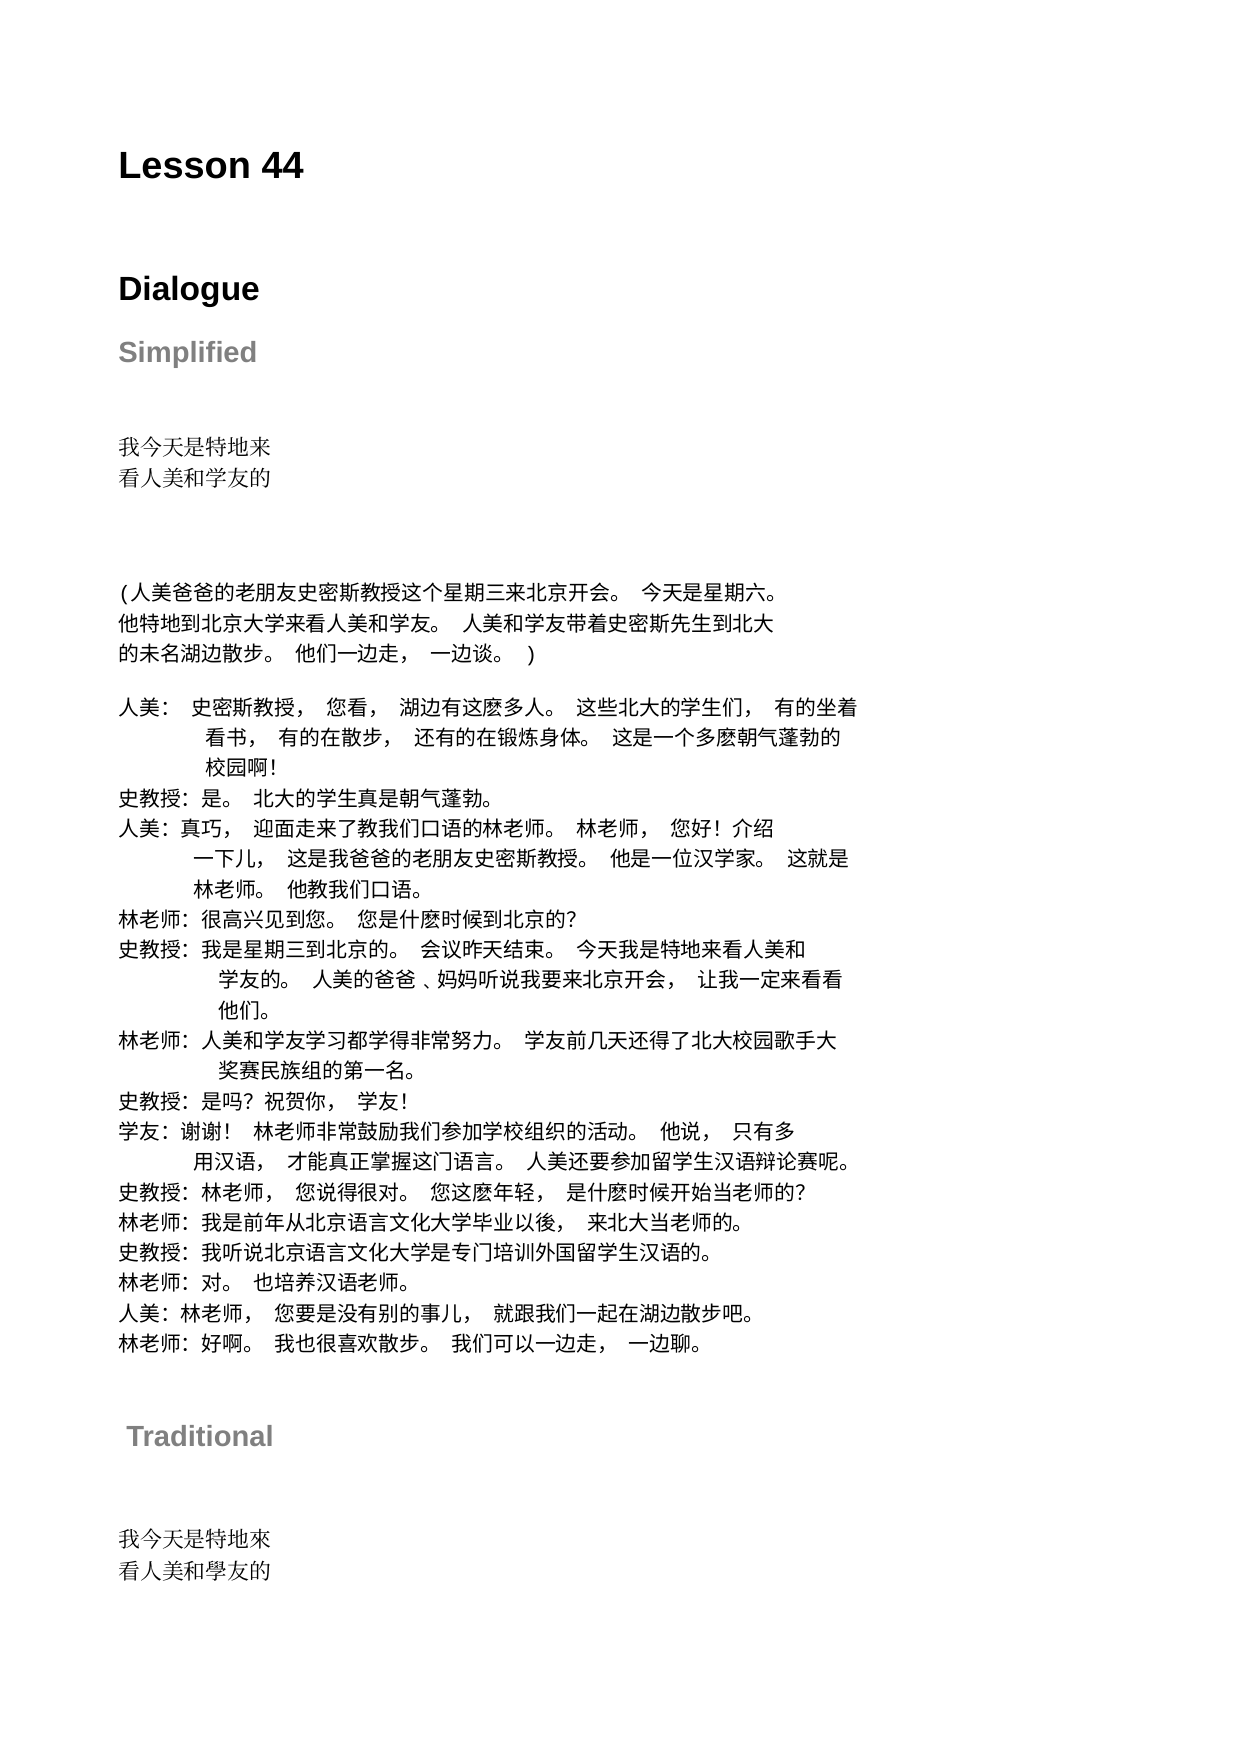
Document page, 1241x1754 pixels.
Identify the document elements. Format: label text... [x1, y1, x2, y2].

text 他特地到北京大学来看人美和学友。 人美和学友带着史密斯先生到北大 [118, 607, 1122, 637]
text 人美：林老师， 您要是没有别的事儿， 就跟我们一起在湖边散步吧。 [118, 1297, 1122, 1327]
text 一下儿， 这是我爸爸的老朋友史密斯教授。 他是一位汉学家。 这就是 [118, 842, 1122, 873]
text 的未名湖边散步。 他们一边走， 一边谈。 ) [118, 637, 1122, 667]
text 他们。 [118, 994, 1122, 1024]
text 我今天是特地来 看人美和学友的 [118, 430, 1122, 493]
text 史教授：是吗？祝贺你， 学友！ [118, 1085, 1122, 1115]
subtitle Lesson 44 [118, 143, 1122, 187]
subtitle Simplified [118, 335, 1122, 368]
text 学友：谢谢！ 林老师非常鼓励我们参加学校组织的活动。 他说， 只有多 [118, 1115, 1122, 1146]
text 史教授：是。 北大的学生真是朝气蓬勃。 [118, 782, 1122, 812]
subtitle Dialogue [118, 269, 1122, 308]
text (人美爸爸的老朋友史密斯教授这个星期三来北京开会。 今天是星期六。 [118, 576, 1122, 607]
text 人美： 史密斯教授， 您看， 湖边有这麽多人。 这些北大的学生们， 有的坐着 [118, 691, 1122, 721]
text 奖赛民族组的第一名。 [118, 1055, 1122, 1085]
subtitle Traditional [118, 1419, 1122, 1453]
text 林老师：好啊。 我也很喜欢散步。 我们可以一边走， 一边聊。 [118, 1327, 1122, 1357]
text 林老师：很高兴见到您。 您是什麽时候到北京的？ [118, 903, 1122, 933]
text 我今天是特地來 看人美和學友的 [118, 1523, 1122, 1586]
text 林老师：我是前年从北京语言文化大学毕业以後， 来北大当老师的。 [118, 1206, 1122, 1236]
text 史教授：我听说北京语言文化大学是专门培训外国留学生汉语的。 [118, 1236, 1122, 1267]
text 学友的。 人美的爸爸﹑妈妈听说我要来北京开会， 让我一定来看看 [118, 964, 1122, 994]
text 用汉语， 才能真正掌握这门语言。 人美还要参加留学生汉语辩论赛呢。 [118, 1146, 1122, 1176]
text 看书， 有的在散步， 还有的在锻炼身体。 这是一个多麽朝气蓬勃的 [118, 721, 1122, 752]
text 林老师。 他教我们口语。 [118, 873, 1122, 903]
text 史教授：我是星期三到北京的。 会议昨天结束。 今天我是特地来看人美和 [118, 933, 1122, 964]
text 人美：真巧， 迎面走来了教我们口语的林老师。 林老师， 您好！介绍 [118, 812, 1122, 842]
text 史教授：林老师， 您说得很对。 您这麽年轻， 是什麽时候开始当老师的？ [118, 1176, 1122, 1206]
text 林老师：对。 也培养汉语老师。 [118, 1267, 1122, 1297]
text 校园啊！ [118, 752, 1122, 782]
text 林老师：人美和学友学习都学得非常努力。 学友前几天还得了北大校园歌手大 [118, 1024, 1122, 1055]
